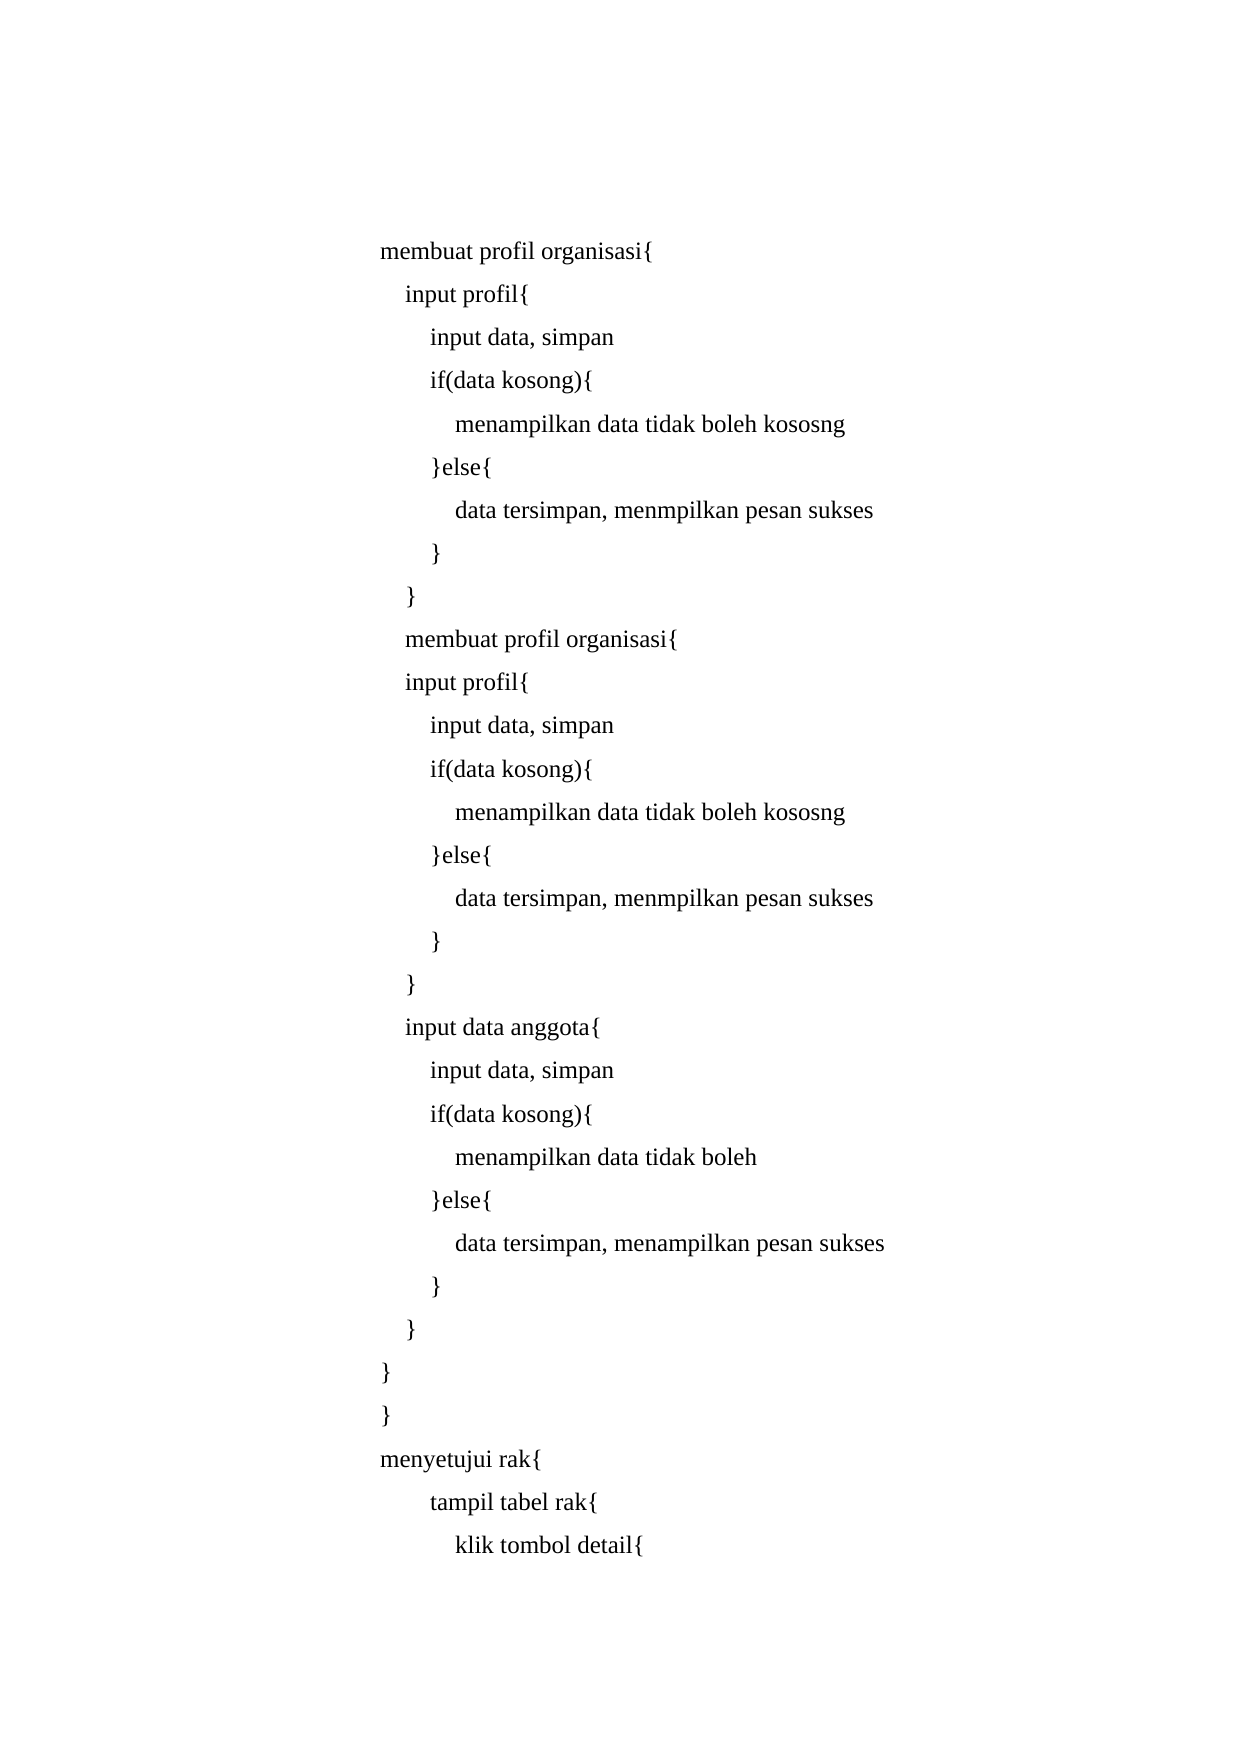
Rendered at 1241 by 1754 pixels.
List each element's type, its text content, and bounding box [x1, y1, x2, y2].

text if(data kosong){ [330, 754, 1063, 782]
text data tersimpan, menampilkan pesan sukses [330, 1228, 1063, 1257]
text } [330, 1314, 1063, 1343]
text data tersimpan, menmpilkan pesan sukses [330, 495, 1063, 524]
text klik tombol detail{ [330, 1530, 1063, 1559]
text menampilkan data tidak boleh kososng [330, 797, 1063, 826]
text if(data kosong){ [330, 1099, 1063, 1127]
text } [330, 1271, 1063, 1300]
text menyetujui rak{ [330, 1444, 1063, 1472]
text } [330, 581, 1063, 610]
text }else{ [330, 1185, 1063, 1214]
text } [330, 926, 1063, 955]
text membuat profil organisasi{ [330, 236, 1063, 265]
text } [330, 538, 1063, 567]
text if(data kosong){ [330, 366, 1063, 394]
text } [330, 1357, 1063, 1386]
text input data, simpan [330, 322, 1063, 351]
text }else{ [330, 452, 1063, 481]
text input data, simpan [330, 1056, 1063, 1084]
text } [330, 969, 1063, 998]
text menampilkan data tidak boleh [330, 1142, 1063, 1171]
text input data, simpan [330, 711, 1063, 739]
text input data anggota{ [330, 1012, 1063, 1041]
text input profil{ [330, 279, 1063, 308]
text input profil{ [330, 667, 1063, 696]
text menampilkan data tidak boleh kososng [330, 409, 1063, 437]
text tampil tabel rak{ [330, 1487, 1063, 1516]
text } [330, 1401, 1063, 1429]
text }else{ [330, 840, 1063, 869]
text data tersimpan, menmpilkan pesan sukses [330, 883, 1063, 912]
text membuat profil organisasi{ [330, 624, 1063, 653]
